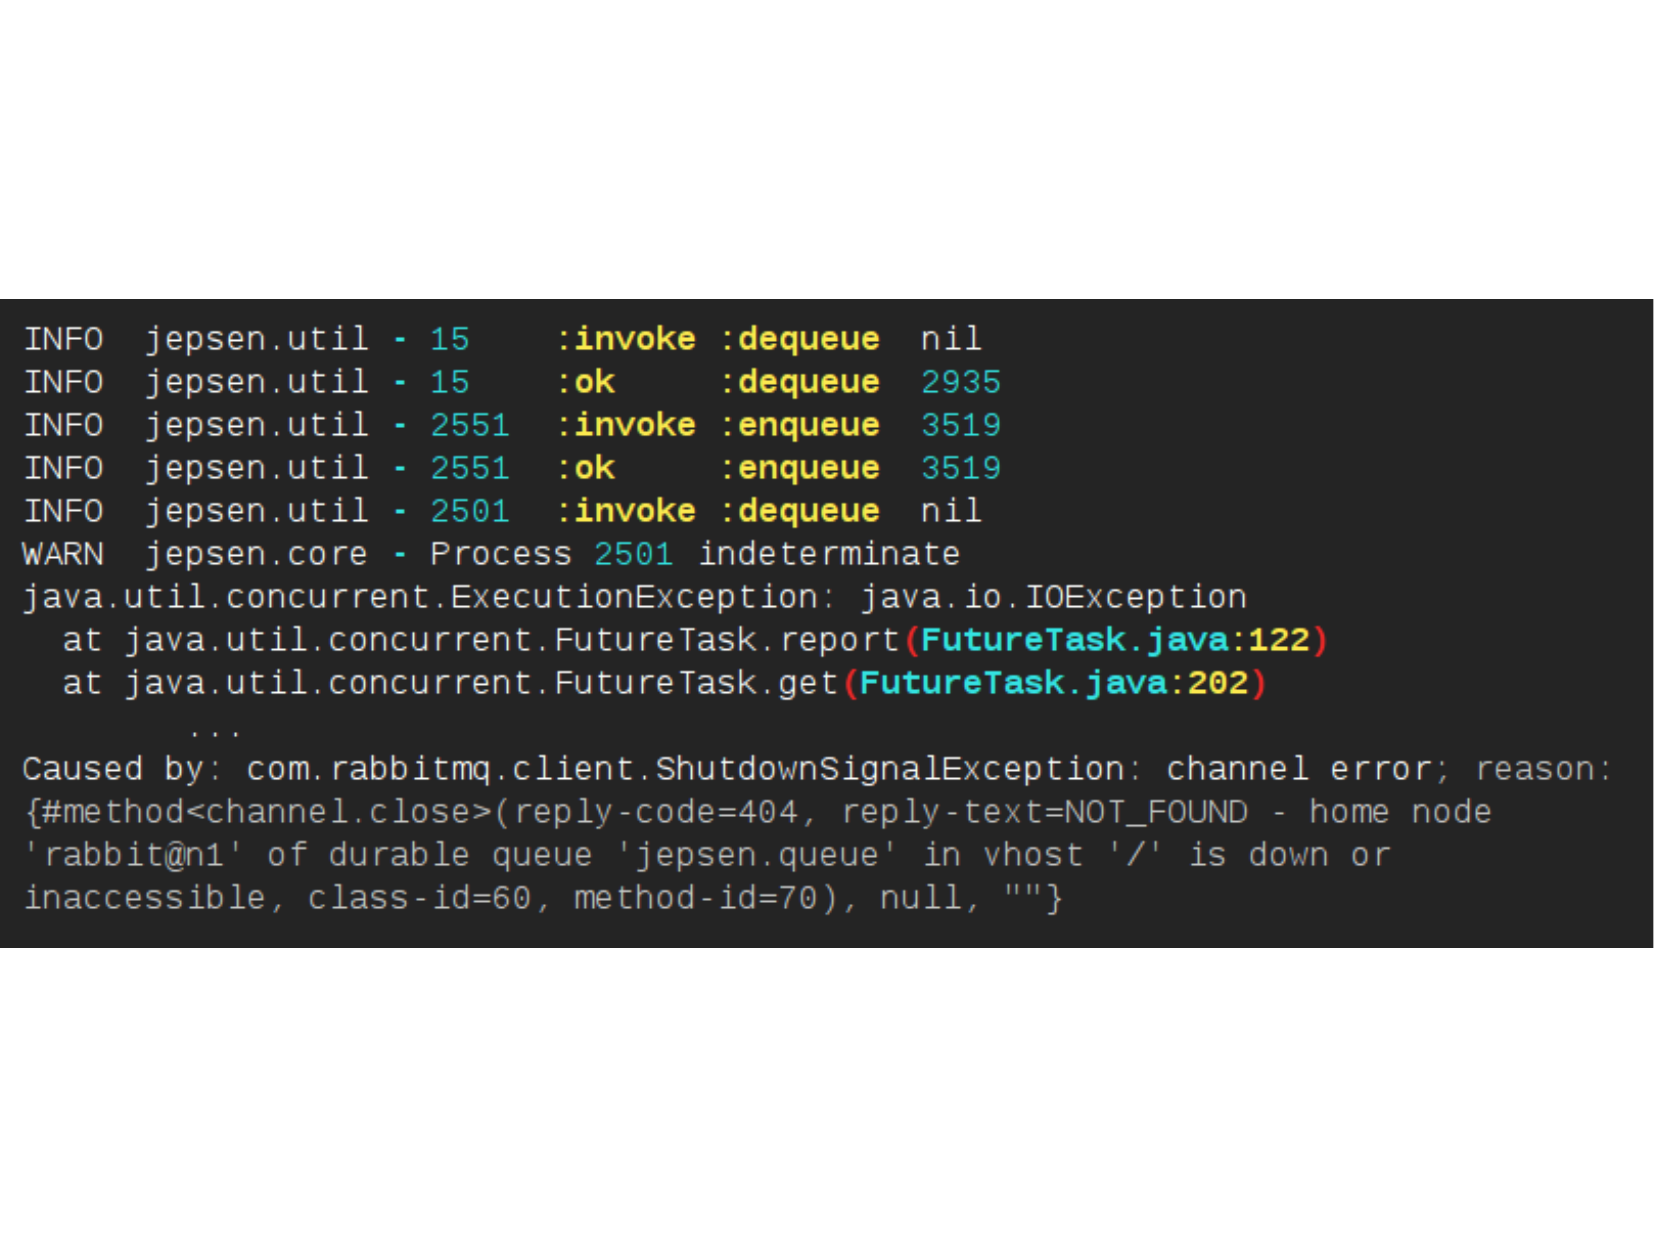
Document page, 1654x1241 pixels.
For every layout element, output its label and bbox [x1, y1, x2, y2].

picture [0, 299, 1654, 948]
